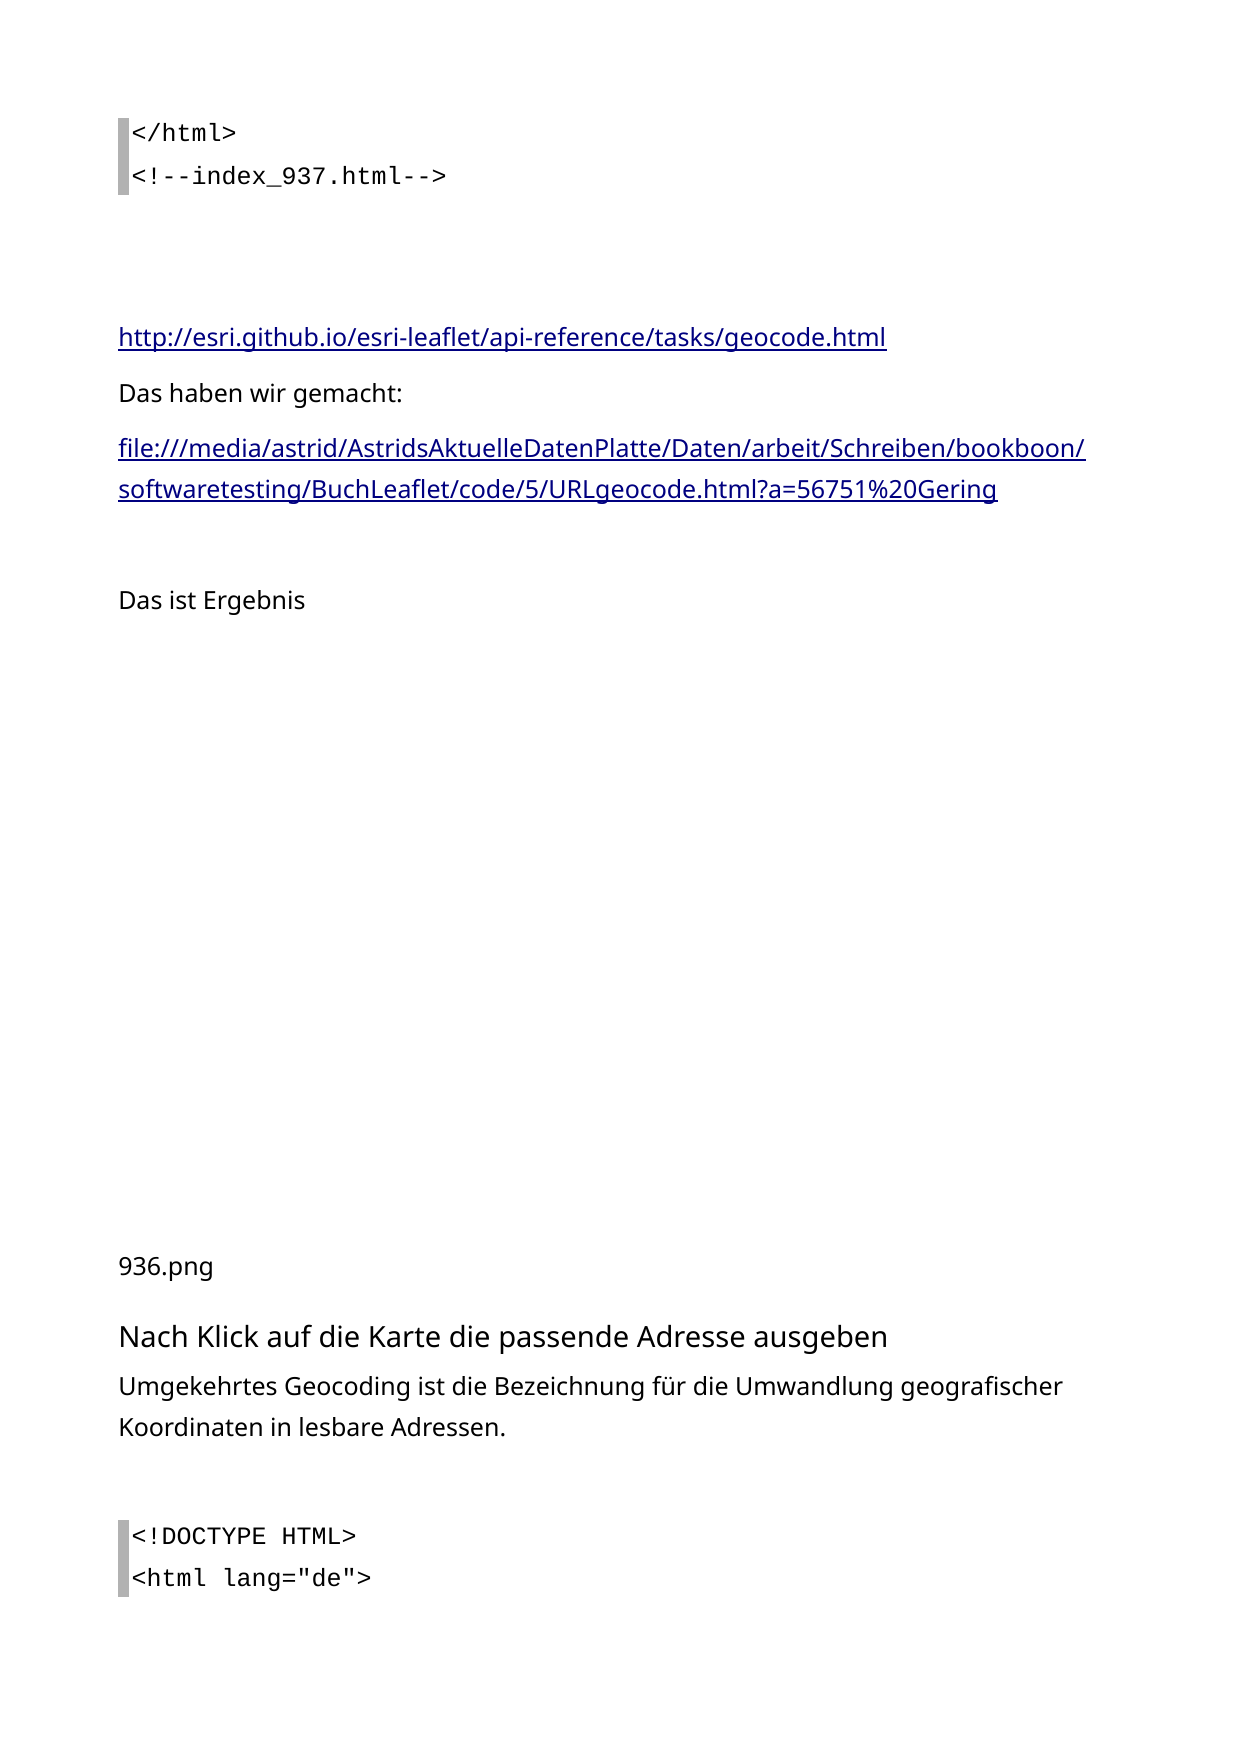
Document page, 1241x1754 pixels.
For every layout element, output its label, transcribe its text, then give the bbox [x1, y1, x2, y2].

text Das ist Ergebnis [118, 582, 1122, 616]
text <html lang="de"> [129, 1563, 1122, 1597]
text file:///media/astrid/AstridsAktuelleDatenPlatte/Daten/arbeit/Schreiben/bookboon/softwaretesting/BuchLeaflet/code/5/URLgeocode.html?a=56751%20Gering [118, 431, 1122, 506]
text <!DOCTYPE HTML> [129, 1520, 1122, 1552]
text </html> [129, 118, 1122, 149]
text 936.png [118, 1248, 1122, 1283]
subtitle Nach Klick auf die Karte die passende Adresse ausgeben [118, 1316, 1122, 1356]
text http://esri.github.io/esri-leaflet/api-reference/tasks/geocode.html [118, 320, 1122, 354]
text Umgekehrtes Geocoding ist die Bezeichnung für die Umwandlung geografischer Koordinaten in lesbare Adressen. [118, 1369, 1122, 1443]
text <!--index_937.html--> [129, 161, 1122, 195]
text Das haben wir gemacht: [118, 375, 1122, 409]
